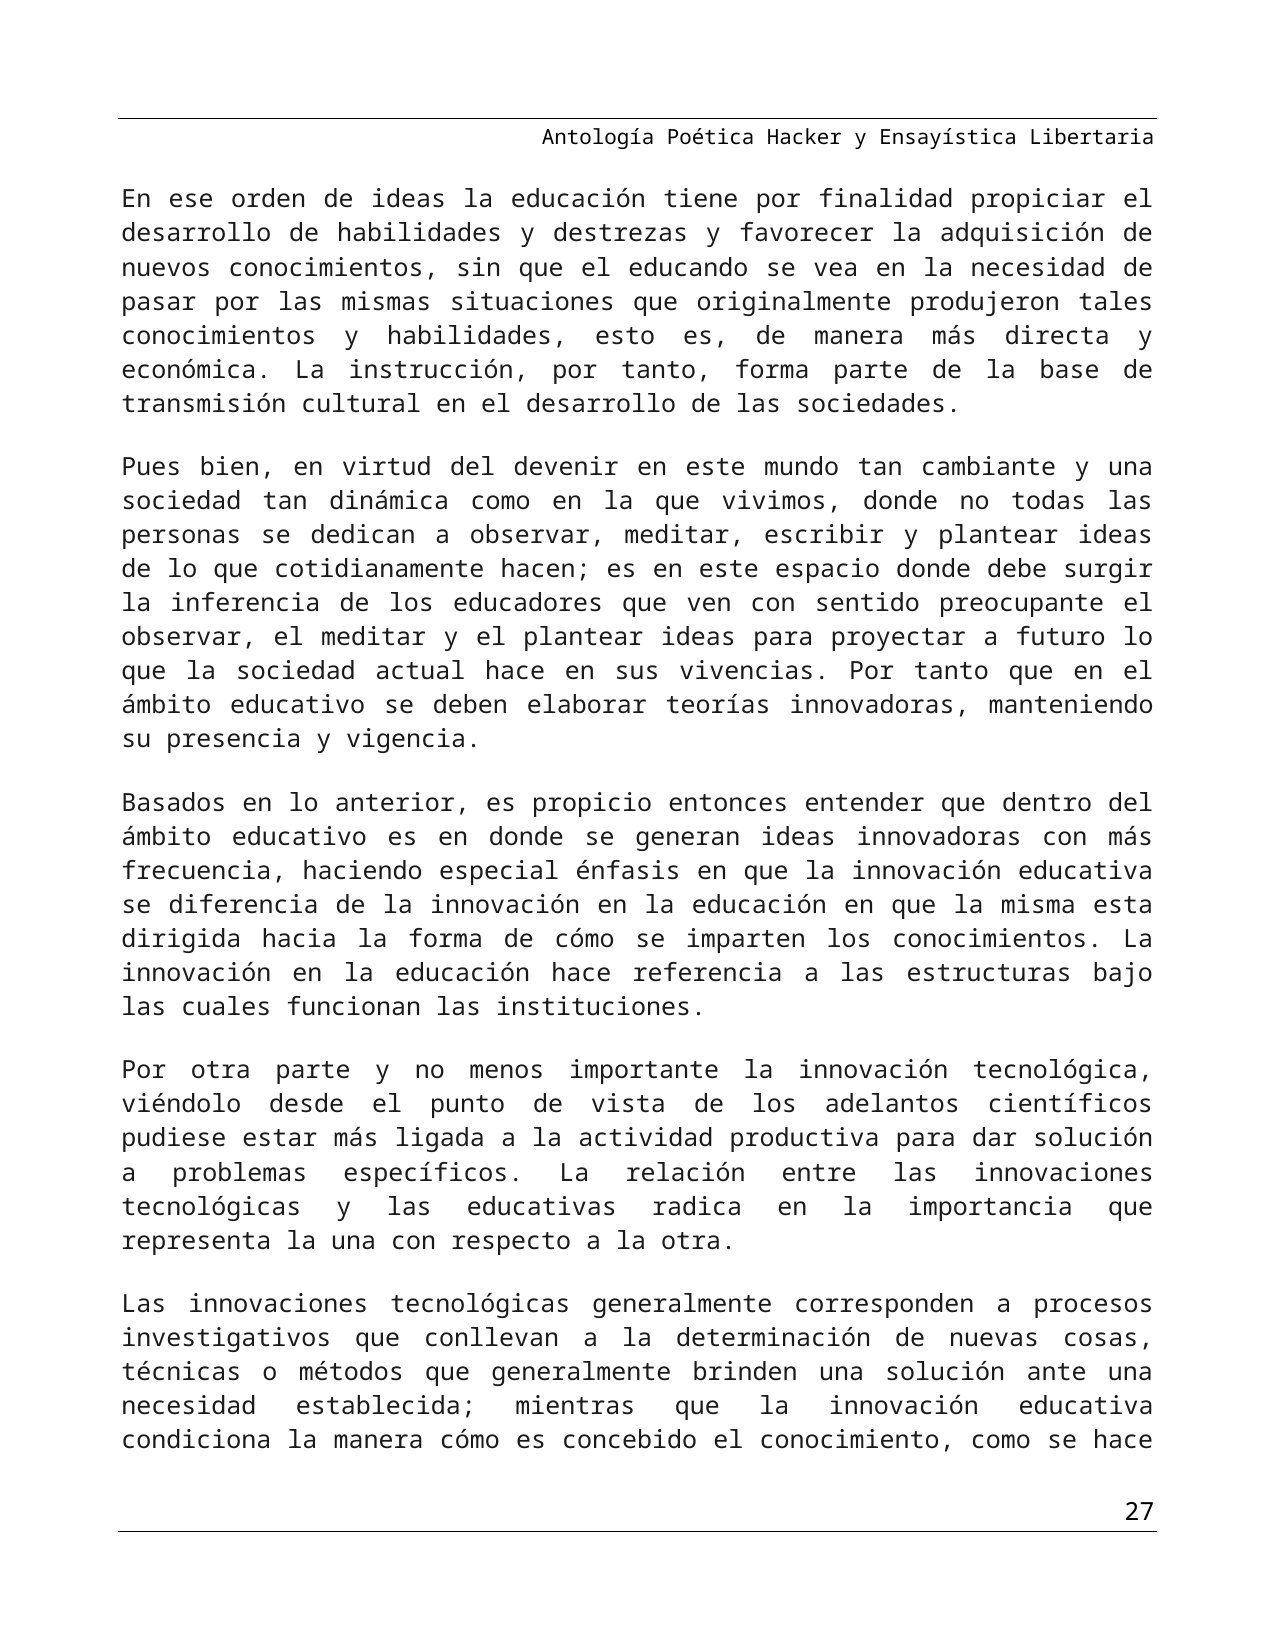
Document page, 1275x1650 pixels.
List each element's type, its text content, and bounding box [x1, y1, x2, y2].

text Pues bien, en virtud del devenir en este mundo tan cambiante y una sociedad tan dinámica como en la que vivimos, donde no todas las personas se dedican a observar, meditar, escribir y plantear ideas de lo que cotidianamente hacen; es en este espacio donde debe surgir la inferencia de los educadores que ven con sentido preocupante el observar, el meditar y el plantear ideas para proyectar a futuro lo que la sociedad actual hace en sus vivencias. Por tanto que en el ámbito educativo se deben elaborar teorías innovadoras, manteniendo su presencia y vigencia. [121, 449, 1154, 755]
text Por otra parte y no menos importante la innovación tecnológica, viéndolo desde el punto de vista de los adelantos científicos pudiese estar más ligada a la actividad productiva para dar solución a problemas específicos. La relación entre las innovaciones tecnológicas y las educativas radica en la importancia que representa la una con respecto a la otra. [121, 1052, 1154, 1256]
text Las innovaciones tecnológicas generalmente corresponden a procesos investigativos que conllevan a la determinación de nuevas cosas, técnicas o métodos que generalmente brinden una solución ante una necesidad establecida; mientras que la innovación educativa condiciona la manera cómo es concebido el conocimiento, como se hace [121, 1286, 1154, 1456]
text En ese orden de ideas la educación tiene por finalidad propiciar el desarrollo de habilidades y destrezas y favorecer la adquisición de nuevos conocimientos, sin que el educando se vea en la necesidad de pasar por las mismas situaciones que originalmente produjeron tales conocimientos y habilidades, esto es, de manera más directa y económica. La instrucción, por tanto, forma parte de la base de transmisión cultural en el desarrollo de las sociedades. [121, 181, 1154, 419]
text Basados en lo anterior, es propicio entonces entender que dentro del ámbito educativo es en donde se generan ideas innovadoras con más frecuencia, haciendo especial énfasis en que la innovación educativa se diferencia de la innovación en la educación en que la misma esta dirigida hacia la forma de cómo se imparten los conocimientos. La innovación en la educación hace referencia a las estructuras bajo las cuales funcionan las instituciones. [121, 784, 1154, 1023]
